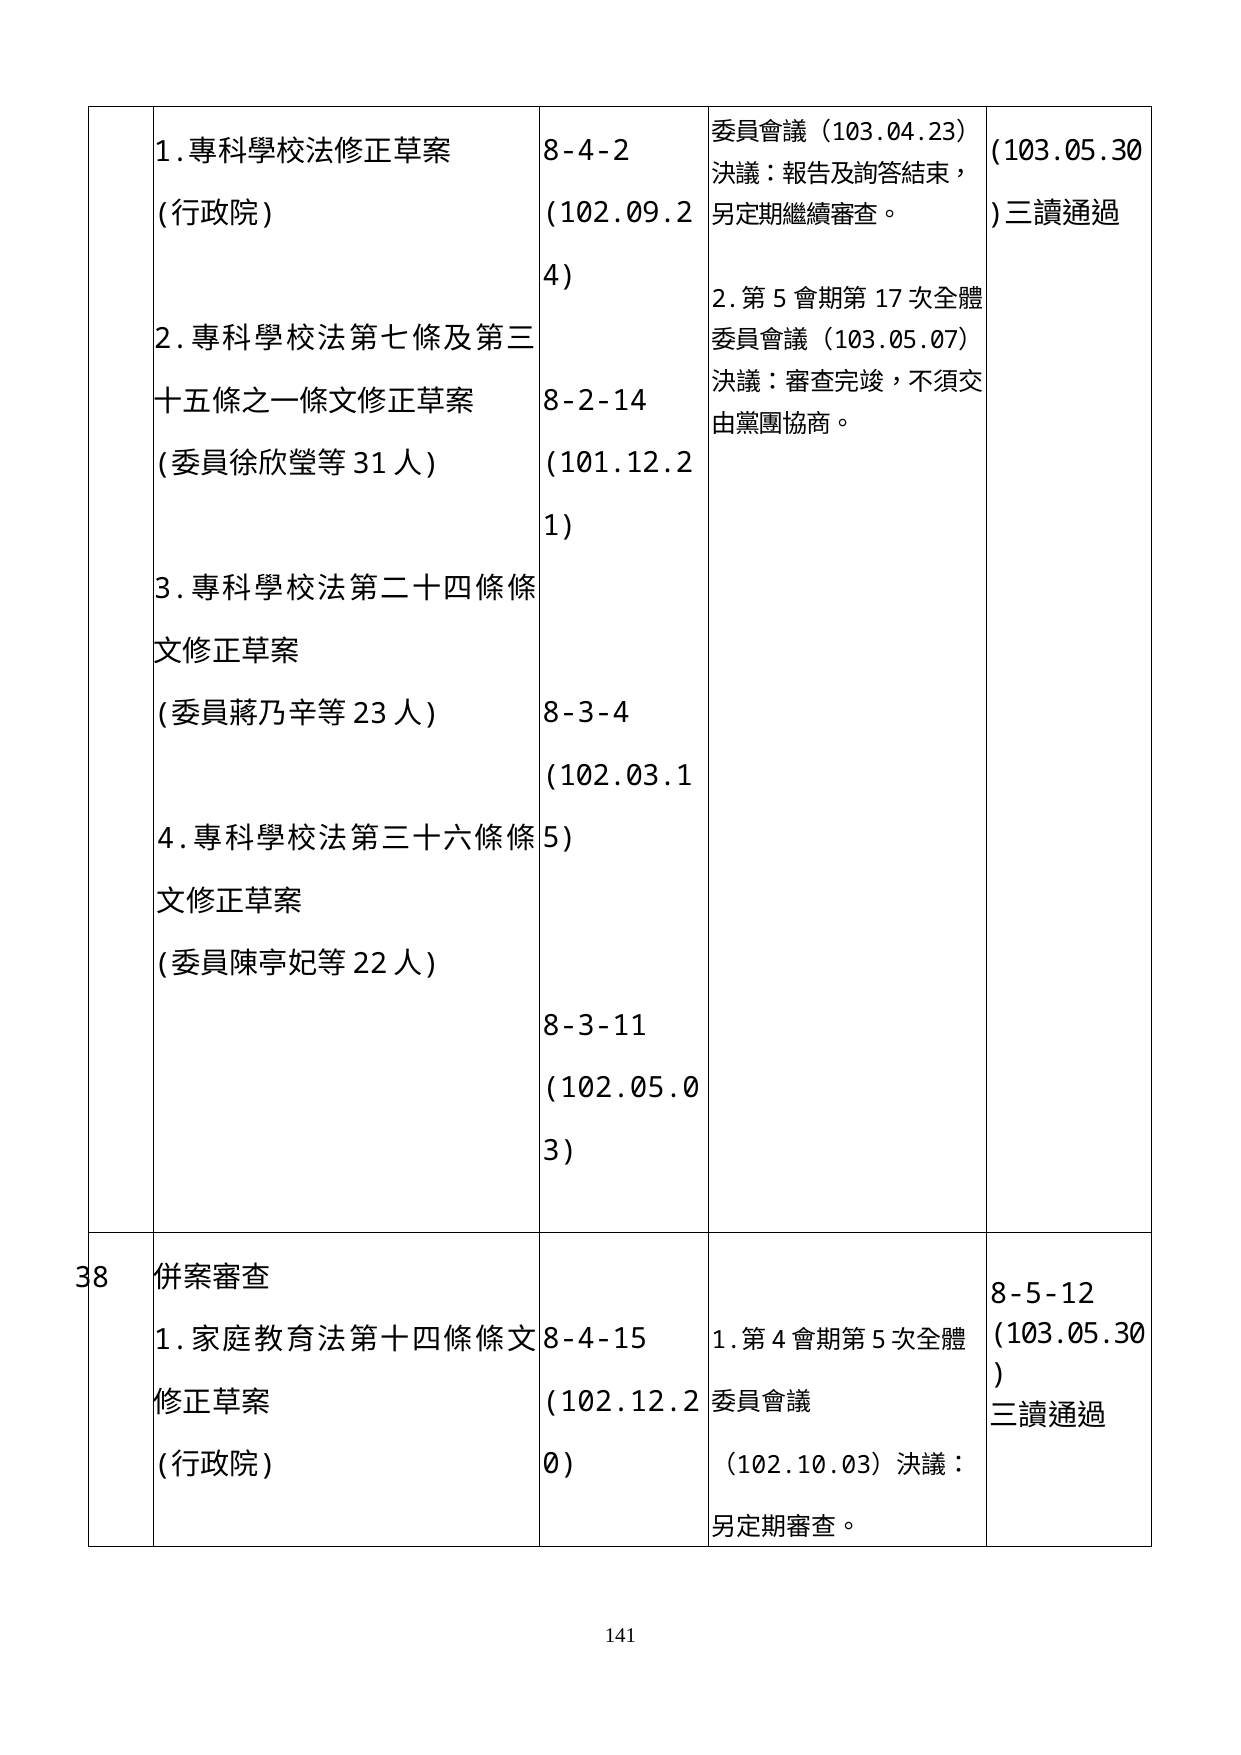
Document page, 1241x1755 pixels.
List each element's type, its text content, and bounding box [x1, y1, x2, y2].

table_cell 8-4-2 (102.09.24) 8-2-14 (101.12.21) 8-3-4 (102.03.15) 8-3-11 (102.05.03) [540, 107, 708, 1232]
table_cell 8-4-15 (102.12.20) [540, 1233, 708, 1546]
table_cell 1.第4會期第5次全體委員會議（102.10.03）決議：另定期審查。 [709, 1233, 986, 1546]
table_cell [89, 1233, 153, 1546]
table_cell 1.專科學校法修正草案 (行政院) 2.專科學校法第七條及第三十五條之一條文修正草案 (委員徐欣瑩等31人) 3.專科學校法第二十四條條文修正草案 (委員蔣乃辛等23人) 4.專科學校法第三十六條條文修正草案 (委員陳亭妃等22人) [154, 107, 539, 1232]
table_cell 委員會議（103.04.23）決議：報告及詢答結束，另定期繼續審查。 2.第5會期第17次全體委員會議（103.05.07）決議：審查完竣，不須交由黨團協商。 [709, 107, 986, 1232]
table_cell (103.05.30)三讀通過 [987, 107, 1151, 1232]
table_cell 併案審查 1.家庭教育法第十四條條文修正草案 (行政院) [154, 1233, 539, 1546]
table_cell 8-5-12 (103.05.30) 三讀通過 [987, 1233, 1151, 1546]
table_cell [89, 107, 153, 1232]
